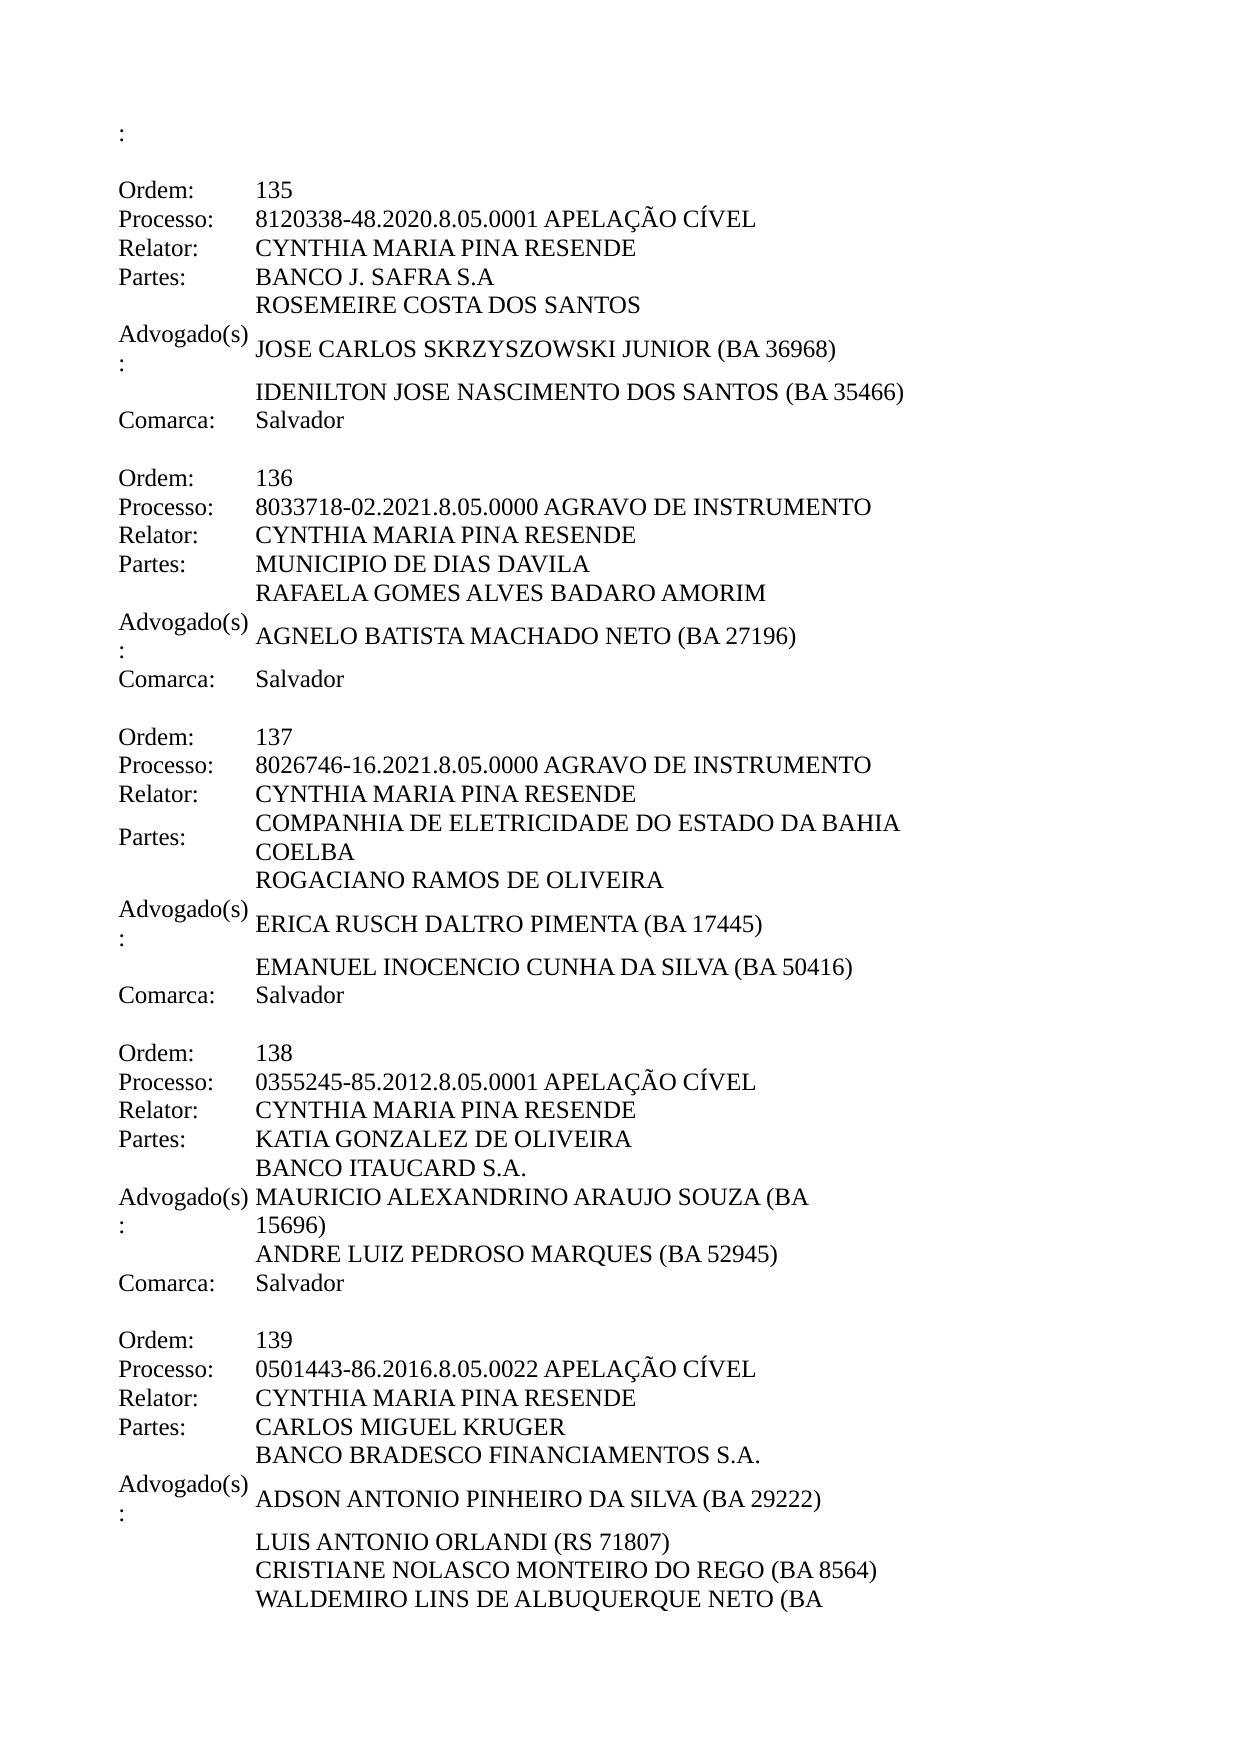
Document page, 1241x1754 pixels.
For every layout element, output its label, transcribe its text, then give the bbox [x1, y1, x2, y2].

table_cell : [118, 118, 215, 147]
table_cell Processo: [118, 1067, 255, 1096]
table_cell Partes: [118, 549, 255, 578]
table_cell Relator: [118, 1096, 255, 1124]
table_cell [118, 377, 255, 406]
table_header 137 [255, 722, 1002, 751]
table_header Ordem: [118, 463, 255, 492]
table_header 136 [255, 463, 873, 492]
table_cell Processo: [118, 1354, 255, 1383]
table_cell Partes: [118, 808, 255, 866]
table_cell Comarca: [118, 664, 255, 693]
table_cell WALDEMIRO LINS DE ALBUQUERQUE NETO (BA [255, 1584, 897, 1613]
table_header Ordem: [118, 722, 255, 751]
table_cell EMANUEL INOCENCIO CUNHA DA SILVA (BA 50416) [255, 952, 1002, 981]
table_cell JOSE CARLOS SKRZYSZOWSKI JUNIOR (BA 36968) [255, 319, 905, 377]
table_cell 0501443-86.2016.8.05.0022 APELAÇÃO CÍVEL [255, 1354, 897, 1383]
table_cell 0355245-85.2012.8.05.0001 APELAÇÃO CÍVEL [255, 1067, 885, 1096]
table_cell [215, 118, 718, 147]
table_cell Relator: [118, 521, 255, 549]
table_cell BANCO J. SAFRA S.A [255, 262, 905, 291]
table_cell [118, 1239, 255, 1268]
table_header 138 [255, 1038, 885, 1067]
table_cell [118, 1527, 255, 1556]
table_cell RAFAELA GOMES ALVES BADARO AMORIM [255, 578, 873, 607]
table_cell Salvador [255, 406, 905, 434]
table_cell Partes: [118, 262, 255, 291]
table_cell ERICA RUSCH DALTRO PIMENTA (BA 17445) [255, 894, 1002, 952]
table_cell [118, 866, 255, 894]
table_cell KATIA GONZALEZ DE OLIVEIRA [255, 1124, 885, 1153]
table_cell Salvador [255, 981, 1002, 1009]
table_cell 8120338-48.2020.8.05.0001 APELAÇÃO CÍVEL [255, 204, 905, 233]
table_cell Processo: [118, 492, 255, 521]
table_cell MAURICIO ALEXANDRINO ARAUJO SOUZA (BA 15696) [255, 1182, 885, 1239]
table_cell CYNTHIA MARIA PINA RESENDE [255, 1383, 897, 1412]
table_cell [118, 578, 255, 607]
table_cell Advogado(s): [118, 607, 255, 664]
table_cell MUNICIPIO DE DIAS DAVILA [255, 549, 873, 578]
table_cell ADSON ANTONIO PINHEIRO DA SILVA (BA 29222) [255, 1469, 897, 1527]
table_cell 8033718-02.2021.8.05.0000 AGRAVO DE INSTRUMENTO [255, 492, 873, 521]
table_cell [118, 1441, 255, 1469]
table_cell Comarca: [118, 1268, 255, 1297]
table_cell LUIS ANTONIO ORLANDI (RS 71807) [255, 1527, 897, 1556]
table_cell ROSEMEIRE COSTA DOS SANTOS [255, 291, 905, 319]
table_cell Relator: [118, 233, 255, 262]
table_cell AGNELO BATISTA MACHADO NETO (BA 27196) [255, 607, 873, 664]
table_header 139 [255, 1326, 897, 1354]
table_cell Relator: [118, 1383, 255, 1412]
table_cell CYNTHIA MARIA PINA RESENDE [255, 779, 1002, 808]
table_cell CYNTHIA MARIA PINA RESENDE [255, 521, 873, 549]
table_cell Partes: [118, 1124, 255, 1153]
table_cell [118, 952, 255, 981]
table_cell CYNTHIA MARIA PINA RESENDE [255, 233, 905, 262]
table_cell [118, 1556, 255, 1584]
table_cell Salvador [255, 1268, 885, 1297]
table_cell Advogado(s): [118, 319, 255, 377]
table_cell [118, 1153, 255, 1182]
table_cell CYNTHIA MARIA PINA RESENDE [255, 1096, 885, 1124]
table_cell [118, 1584, 255, 1613]
table_header Ordem: [118, 1326, 255, 1354]
table_cell Salvador [255, 664, 873, 693]
table_cell ROGACIANO RAMOS DE OLIVEIRA [255, 866, 1002, 894]
table_cell Partes: [118, 1412, 255, 1441]
table_cell IDENILTON JOSE NASCIMENTO DOS SANTOS (BA 35466) [255, 377, 905, 406]
table_cell 8026746-16.2021.8.05.0000 AGRAVO DE INSTRUMENTO [255, 751, 1002, 779]
table_cell Processo: [118, 751, 255, 779]
table_cell Advogado(s): [118, 894, 255, 952]
table_cell Relator: [118, 779, 255, 808]
table_header Ordem: [118, 176, 255, 204]
table_cell Advogado(s): [118, 1469, 255, 1527]
table_cell CRISTIANE NOLASCO MONTEIRO DO REGO (BA 8564) [255, 1556, 897, 1584]
table_cell [118, 291, 255, 319]
table_cell Comarca: [118, 981, 255, 1009]
table_cell Advogado(s): [118, 1182, 255, 1239]
table_header 135 [255, 176, 905, 204]
table_cell BANCO ITAUCARD S.A. [255, 1153, 885, 1182]
table_cell ANDRE LUIZ PEDROSO MARQUES (BA 52945) [255, 1239, 885, 1268]
table_cell Comarca: [118, 406, 255, 434]
table_cell BANCO BRADESCO FINANCIAMENTOS S.A. [255, 1441, 897, 1469]
table_cell Processo: [118, 204, 255, 233]
table_header Ordem: [118, 1038, 255, 1067]
table_cell CARLOS MIGUEL KRUGER [255, 1412, 897, 1441]
table_cell COMPANHIA DE ELETRICIDADE DO ESTADO DA BAHIA COELBA [255, 808, 1002, 866]
